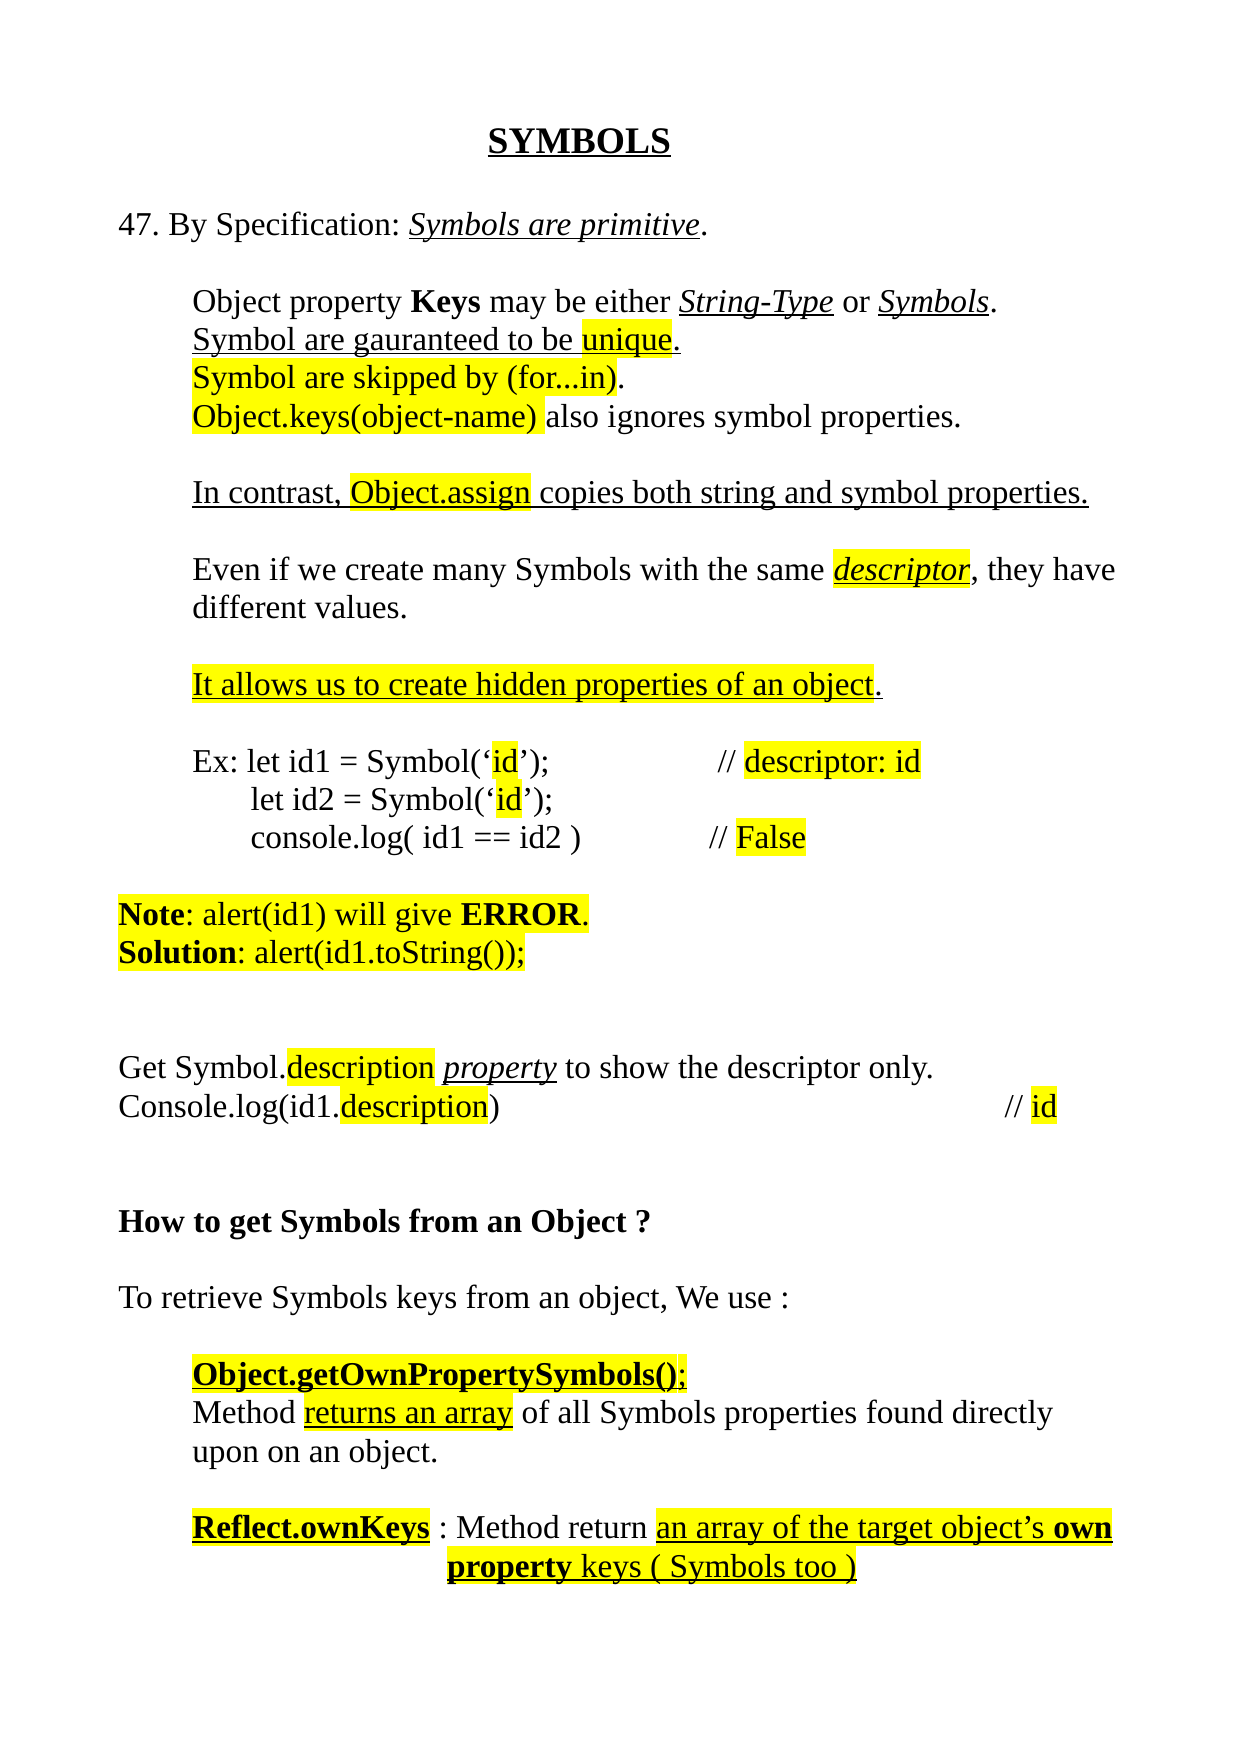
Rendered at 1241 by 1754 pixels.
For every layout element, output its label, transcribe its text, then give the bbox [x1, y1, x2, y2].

text Method returns an array of all Symbols properties found directly [118, 1393, 1122, 1431]
text How to get Symbols from an Object ? [118, 1201, 1122, 1239]
text Object property Keys may be either String-Type or Symbols. [118, 281, 1122, 319]
text Symbol are skipped by (for...in). [118, 358, 1122, 396]
text let id2 = Symbol(‘id’); [118, 779, 1122, 818]
text console.log( id1 == id2 ) // False [118, 818, 1122, 856]
text Object.getOwnPropertySymbols(); [118, 1354, 1122, 1393]
text It allows us to create hidden properties of an object. [118, 664, 1122, 703]
text upon on an object. [118, 1431, 1122, 1469]
text Ex: let id1 = Symbol(‘id’); // descriptor: id [118, 741, 1122, 779]
text Note: alert(id1) will give ERROR. [118, 894, 1122, 933]
text SYMBOLS [118, 118, 1122, 161]
text Even if we create many Symbols with the same descriptor, they have [118, 549, 1122, 588]
text In contrast, Object.assign copies both string and symbol properties. [118, 473, 1122, 511]
text property keys ( Symbols too ) [118, 1546, 1122, 1584]
text 47. By Specification: Symbols are primitive. [118, 204, 1122, 243]
text Symbol are gauranteed to be unique. [118, 319, 1122, 358]
text Reflect.ownKeys : Method return an array of the target object’s own [118, 1508, 1122, 1546]
text Solution: alert(id1.toString()); [118, 933, 1122, 971]
text different values. [118, 588, 1122, 626]
text To retrieve Symbols keys from an object, We use : [118, 1278, 1122, 1316]
text Get Symbol.description property to show the descriptor only. [118, 1048, 1122, 1086]
text Console.log(id1.description) // id [118, 1086, 1122, 1124]
text Object.keys(object-name) also ignores symbol properties. [118, 396, 1122, 434]
